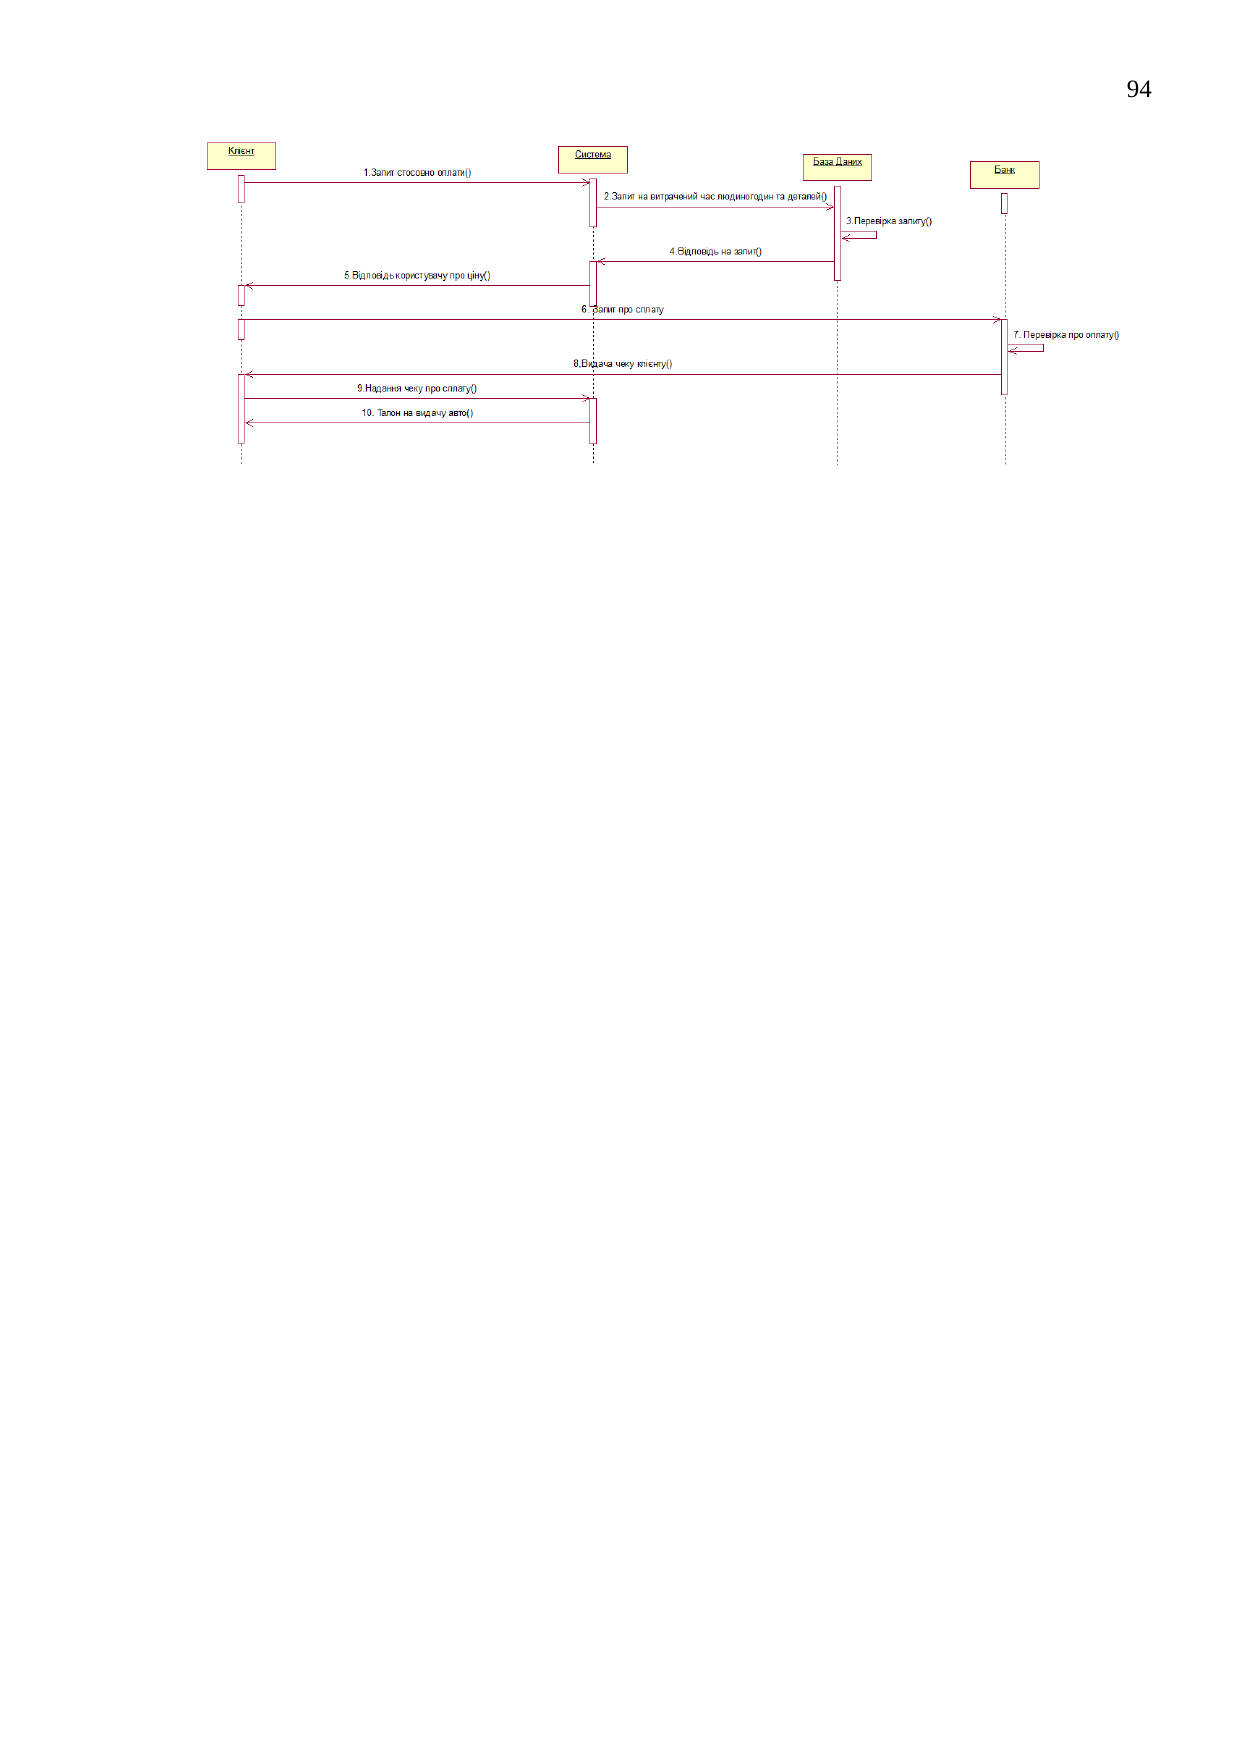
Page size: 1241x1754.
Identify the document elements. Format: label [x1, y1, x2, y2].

picture [197, 130, 1132, 495]
